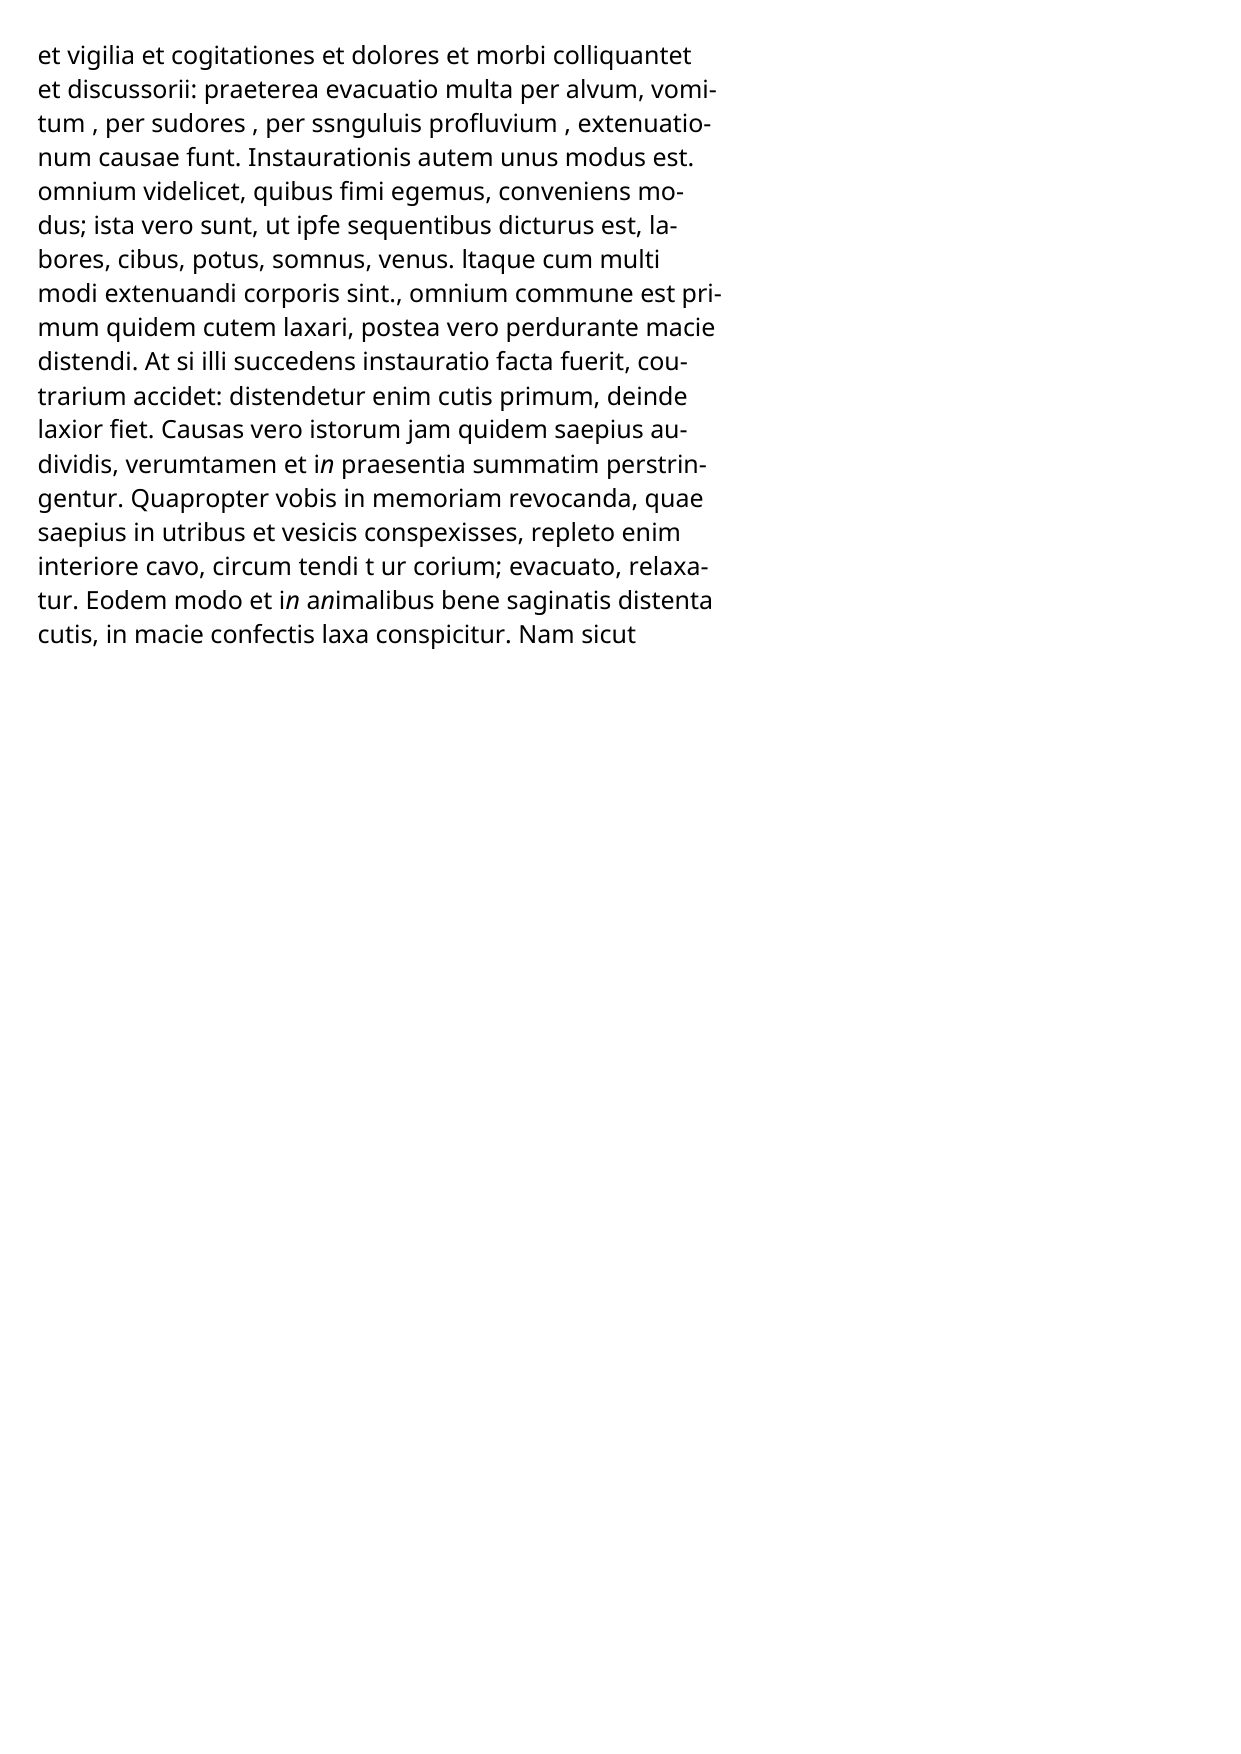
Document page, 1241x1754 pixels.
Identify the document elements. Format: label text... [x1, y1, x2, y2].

text et vigilia et cogitationes et dolores et morbi colliquantet et discussorii: praeterea evacuatio multa per alvum, vomi- tum , per sudores , per ssnguluis profluvium , extenuatio- num causae funt. Instaurationis autem unus modus est. omnium videlicet, quibus fimi egemus, conveniens mo- dus; ista vero sunt, ut ipfe sequentibus dicturus est, la- bores, cibus, potus, somnus, venus. ltaque cum multi modi extenuandi corporis sint., omnium commune est pri- mum quidem cutem laxari, postea vero perdurante macie distendi. At si illi succedens instauratio facta fuerit, cou- trarium accidet: distendetur enim cutis primum, deinde laxior fiet. Causas vero istorum jam quidem saepius au- dividis, verumtamen et in praesentia summatim perstrin- gentur. Quapropter vobis in memoriam revocanda, quae saepius in utribus et vesicis conspexisses, repleto enim interiore cavo, circum tendi t ur corium; evacuato, relaxa- tur. Eodem modo et in animalibus bene saginatis distenta cutis, in macie confectis laxa conspicitur. Nam sicut [37, 37, 1203, 651]
